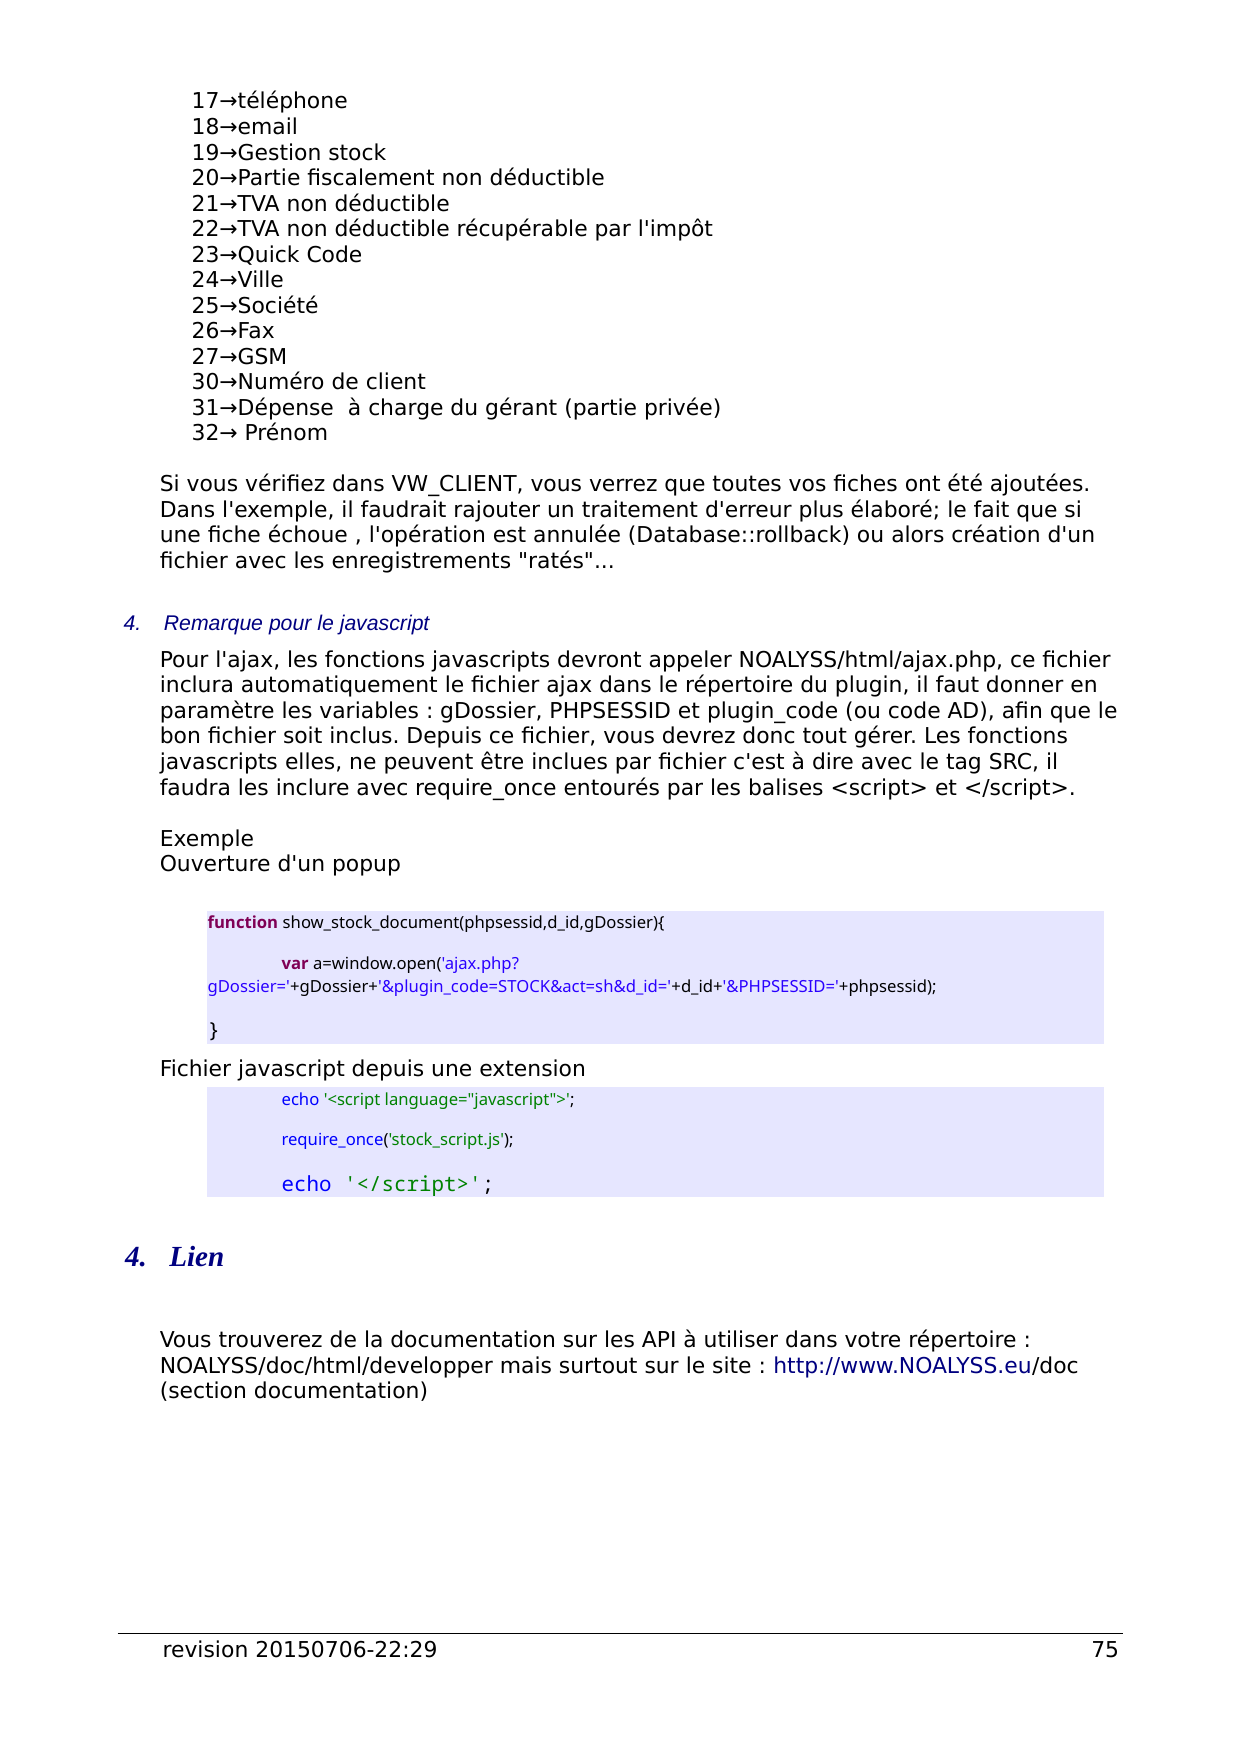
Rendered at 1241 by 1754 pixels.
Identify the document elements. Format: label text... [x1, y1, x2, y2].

text Vous trouverez de la documentation sur les API à utiliser dans votre répertoire : NOALYSS/doc/html/developper mais surtout sur le site : http://www.NOALYSS.eu/doc (section documentation) [159, 1327, 1123, 1404]
text echo '</script>'; [207, 1169, 1104, 1197]
text 22→TVA non déductible récupérable par l'impôt [191, 216, 1123, 242]
text } [207, 1015, 1104, 1044]
text var a=window.open('ajax.php?gDossier='+gDossier+'&plugin_code=STOCK&act=sh&d_id='+d_id+'&PHPSESSID='+phpsessid); [207, 952, 1104, 997]
text Exemple [159, 826, 1123, 851]
text 27→GSM [191, 344, 1123, 369]
text function show_stock_document(phpsessid,d_id,gDossier){ [207, 911, 1104, 934]
text 26→Fax [191, 318, 1123, 344]
text 23→Quick Code [191, 242, 1123, 267]
text echo '<script language="javascript">'; [207, 1087, 1104, 1110]
text Si vous vérifiez dans VW_CLIENT, vous verrez que toutes vos fiches ont été ajoutées. Dans l'exemple, il faudrait rajouter un traitement d'erreur plus élaboré; le fait que si une fiche échoue , l'opération est annulée (Database::rollback) ou alors création d'un fichier avec les enregistrements "ratés"... [159, 471, 1123, 573]
text 21→TVA non déductible [191, 191, 1123, 216]
text 17→téléphone [191, 88, 1123, 114]
text require_once('stock_script.js'); [207, 1128, 1104, 1151]
subtitle Remarque pour le javascript [117, 611, 1123, 635]
text 18→email [191, 114, 1123, 139]
text Ouverture d'un popup [159, 851, 1123, 877]
text Fichier javascript depuis une extension [159, 1056, 1123, 1081]
text 30→Numéro de client [191, 369, 1123, 395]
text 24→Ville [191, 267, 1123, 293]
text 32→ Prénom [191, 420, 1123, 446]
text 31→Dépense à charge du gérant (partie privée) [191, 395, 1123, 420]
subtitle Lien [117, 1239, 1123, 1272]
text 19→Gestion stock [191, 139, 1123, 165]
text 20→Partie fiscalement non déductible [191, 165, 1123, 191]
text 25→Société [191, 293, 1123, 318]
text Pour l'ajax, les fonctions javascripts devront appeler NOALYSS/html/ajax.php, ce fichier inclura automatiquement le fichier ajax dans le répertoire du plugin, il faut donner en paramètre les variables : gDossier, PHPSESSID et plugin_code (ou code AD), afin que le bon fichier soit inclus. Depuis ce fichier, vous devrez donc tout gérer. Les fonctions javascripts elles, ne peuvent être inclues par fichier c'est à dire avec le tag SRC, il faudra les inclure avec require_once entourés par les balises <script> et </script>. [159, 647, 1123, 800]
